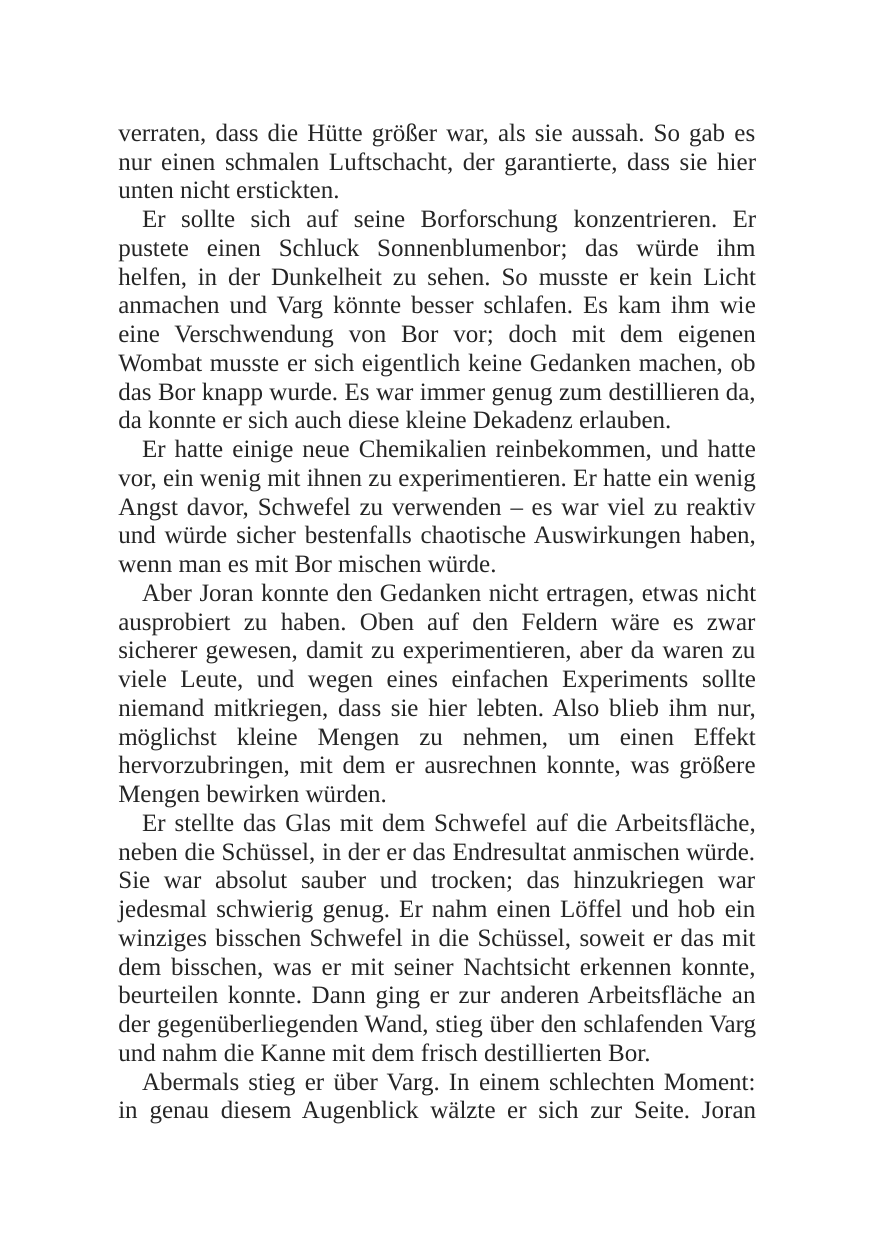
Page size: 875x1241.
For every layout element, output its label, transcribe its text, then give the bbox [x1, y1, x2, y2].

text verraten, dass die Hütte größer war, als sie aussah. So gab es nur einen schmalen Luftschacht, der garantierte, dass sie hier unten nicht erstickten. [118, 118, 756, 204]
text Abermals stieg er über Varg. In einem schlechten Moment: in genau diesem Augenblick wälzte er sich zur Seite. Joran [118, 1067, 756, 1124]
text Aber Joran konnte den Gedanken nicht ertragen, etwas nicht ausprobiert zu haben. Oben auf den Feldern wäre es zwar sicherer gewesen, damit zu experimentieren, aber da waren zu viele Leute, und wegen eines einfachen Experiments sollte niemand mitkriegen, dass sie hier lebten. Also blieb ihm nur, möglichst kleine Mengen zu nehmen, um einen Effekt hervorzubringen, mit dem er ausrechnen konnte, was größere Mengen bewirken würden. [118, 578, 756, 808]
text Er hatte einige neue Chemikalien reinbekommen, und hatte vor, ein wenig mit ihnen zu experimentieren. Er hatte ein wenig Angst davor, Schwefel zu verwenden – es war viel zu reaktiv und würde sicher bestenfalls chaotische Auswirkungen haben, wenn man es mit Bor mischen würde. [118, 434, 756, 578]
text Er stellte das Glas mit dem Schwefel auf die Arbeitsfläche, neben die Schüssel, in der er das Endresultat anmischen würde. Sie war absolut sauber und trocken; das hinzukriegen war jedesmal schwierig genug. Er nahm einen Löffel und hob ein winziges bisschen Schwefel in die Schüssel, soweit er das mit dem bisschen, was er mit seiner Nachtsicht erkennen konnte, beurteilen konnte. Dann ging er zur anderen Arbeitsfläche an der gegenüberliegenden Wand, stieg über den schlafenden Varg und nahm die Kanne mit dem frisch destillierten Bor. [118, 808, 756, 1067]
text Er sollte sich auf seine Borforschung konzentrieren. Er pustete einen Schluck Sonnenblumenbor; das würde ihm helfen, in der Dunkelheit zu sehen. So musste er kein Licht anmachen und Varg könnte besser schlafen. Es kam ihm wie eine Verschwendung von Bor vor; doch mit dem eigenen Wombat musste er sich eigentlich keine Gedanken machen, ob das Bor knapp wurde. Es war immer genug zum destillieren da, da konnte er sich auch diese kleine Dekadenz erlauben. [118, 204, 756, 434]
